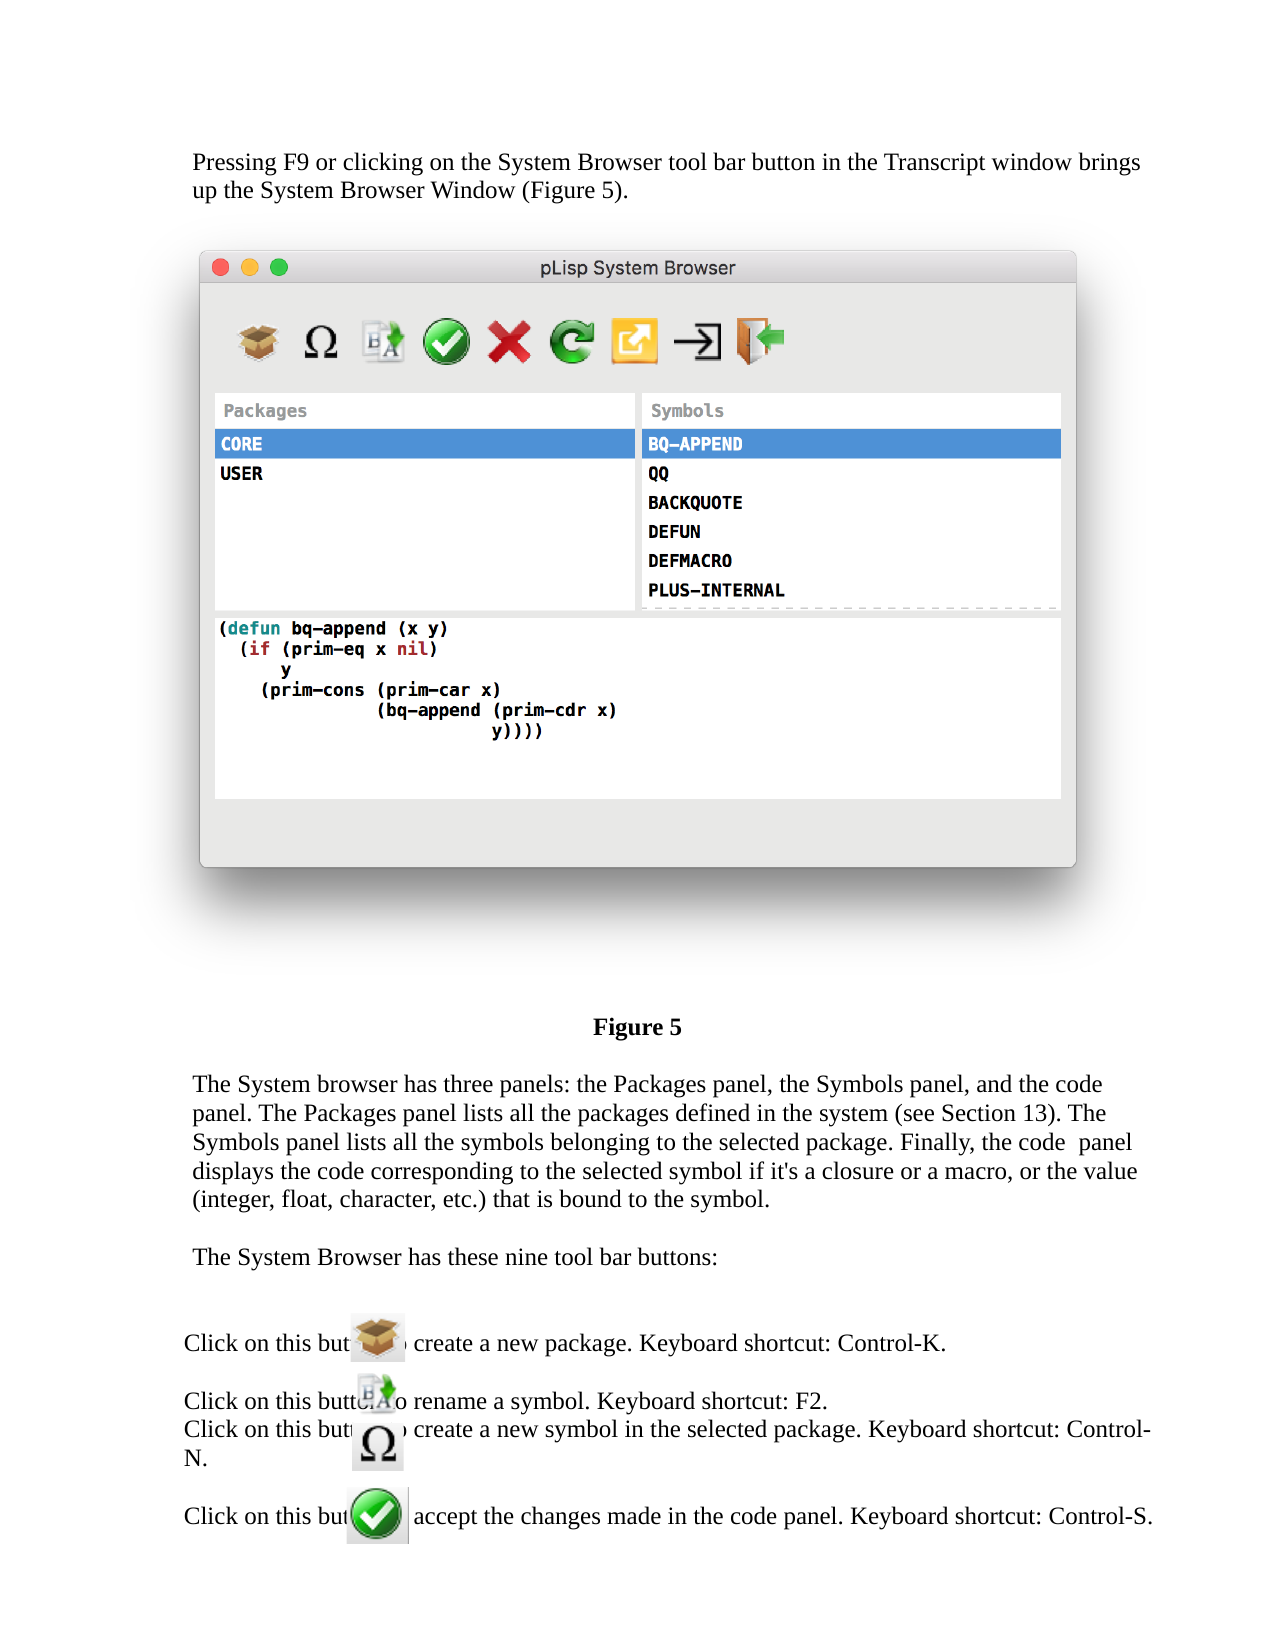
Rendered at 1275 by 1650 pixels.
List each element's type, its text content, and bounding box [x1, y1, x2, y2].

text Figure 5 [118, 1012, 1157, 1041]
table_header [118, 1300, 184, 1357]
table_cell [118, 1472, 184, 1529]
text The System Browser has these nine tool bar buttons: [118, 1242, 1157, 1271]
text Pressing F9 or clicking on the System Browser tool bar button in the Transcript window brings up the System Browser Window (Figure 5). [118, 147, 1157, 204]
table_header Click on this button to create a new package. Keyboard shortcut: Control-K. [184, 1300, 1157, 1357]
table_cell [118, 1357, 184, 1414]
table_cell Click on this button to accept the changes made in the code panel. Keyboard shortcut: Control-S. [184, 1472, 1157, 1529]
table_cell Click on this button to rename a symbol. Keyboard shortcut: F2. [184, 1357, 1157, 1414]
text The System browser has three panels: the Packages panel, the Symbols panel, and the code panel. The Packages panel lists all the packages defined in the system (see Section 13). The Symbols panel lists all the symbols belonging to the selected package. Finally, the code panel displays the code corresponding to the selected symbol if it's a closure or a macro, or the value (integer, float, character, etc.) that is bound to the symbol. [118, 1069, 1157, 1213]
table_cell Click on this button to create a new symbol in the selected package. Keyboard shortcut: Control-N. [184, 1415, 1157, 1472]
table_cell [118, 1415, 184, 1472]
